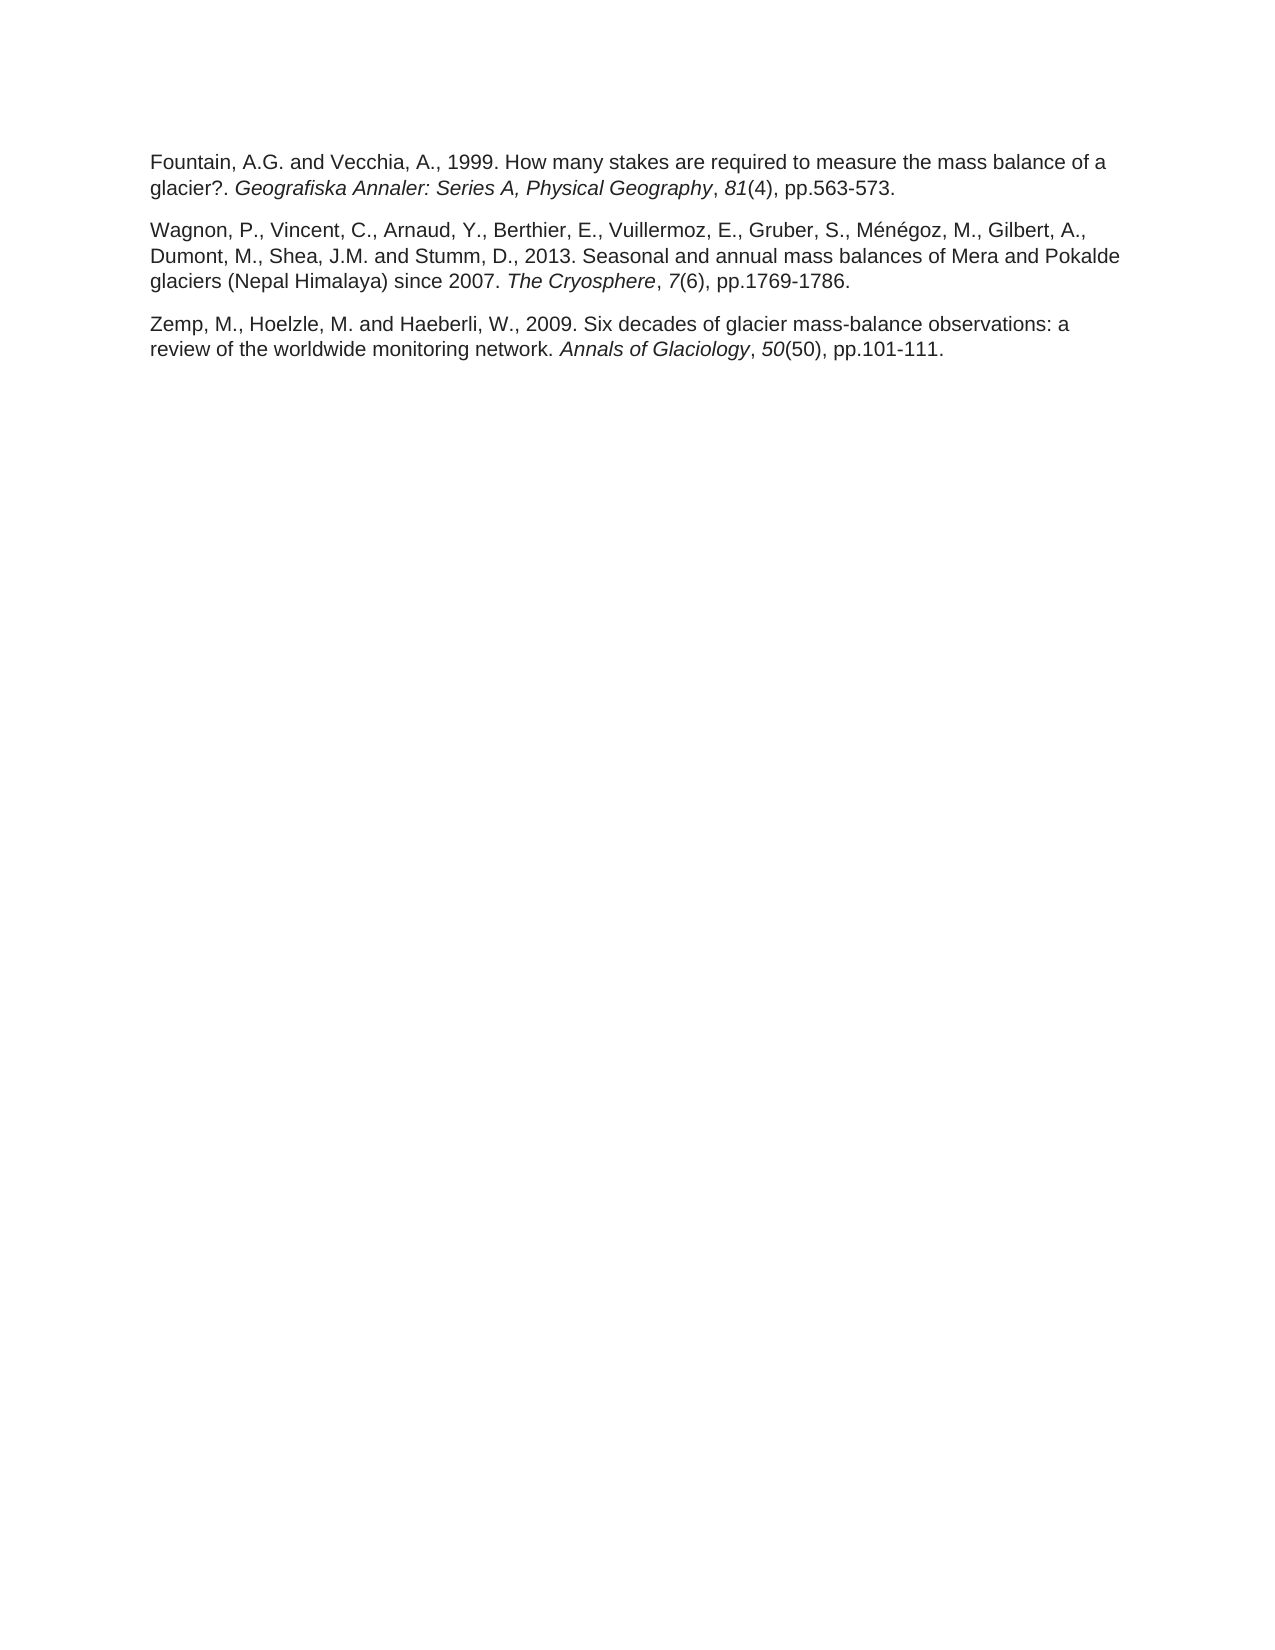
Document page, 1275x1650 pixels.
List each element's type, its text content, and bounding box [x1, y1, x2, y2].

text Fountain, A.G. and Vecchia, A., 1999. How many stakes are required to measure the mass balance of a glacier?. Geografiska Annaler: Series A, Physical Geography, 81(4), pp.563-573. [150, 150, 1125, 199]
text Zemp, M., Hoelzle, M. and Haeberli, W., 2009. Six decades of glacier mass-balance observations: a review of the worldwide monitoring network. Annals of Glaciology, 50(50), pp.101-111. [150, 311, 1125, 361]
text Wagnon, P., Vincent, C., Arnaud, Y., Berthier, E., Vuillermoz, E., Gruber, S., Ménégoz, M., Gilbert, A., Dumont, M., Shea, J.M. and Stumm, D., 2013. Seasonal and annual mass balances of Mera and Pokalde glaciers (Nepal Himalaya) since 2007. The Cryosphere, 7(6), pp.1769-1786. [150, 218, 1125, 293]
